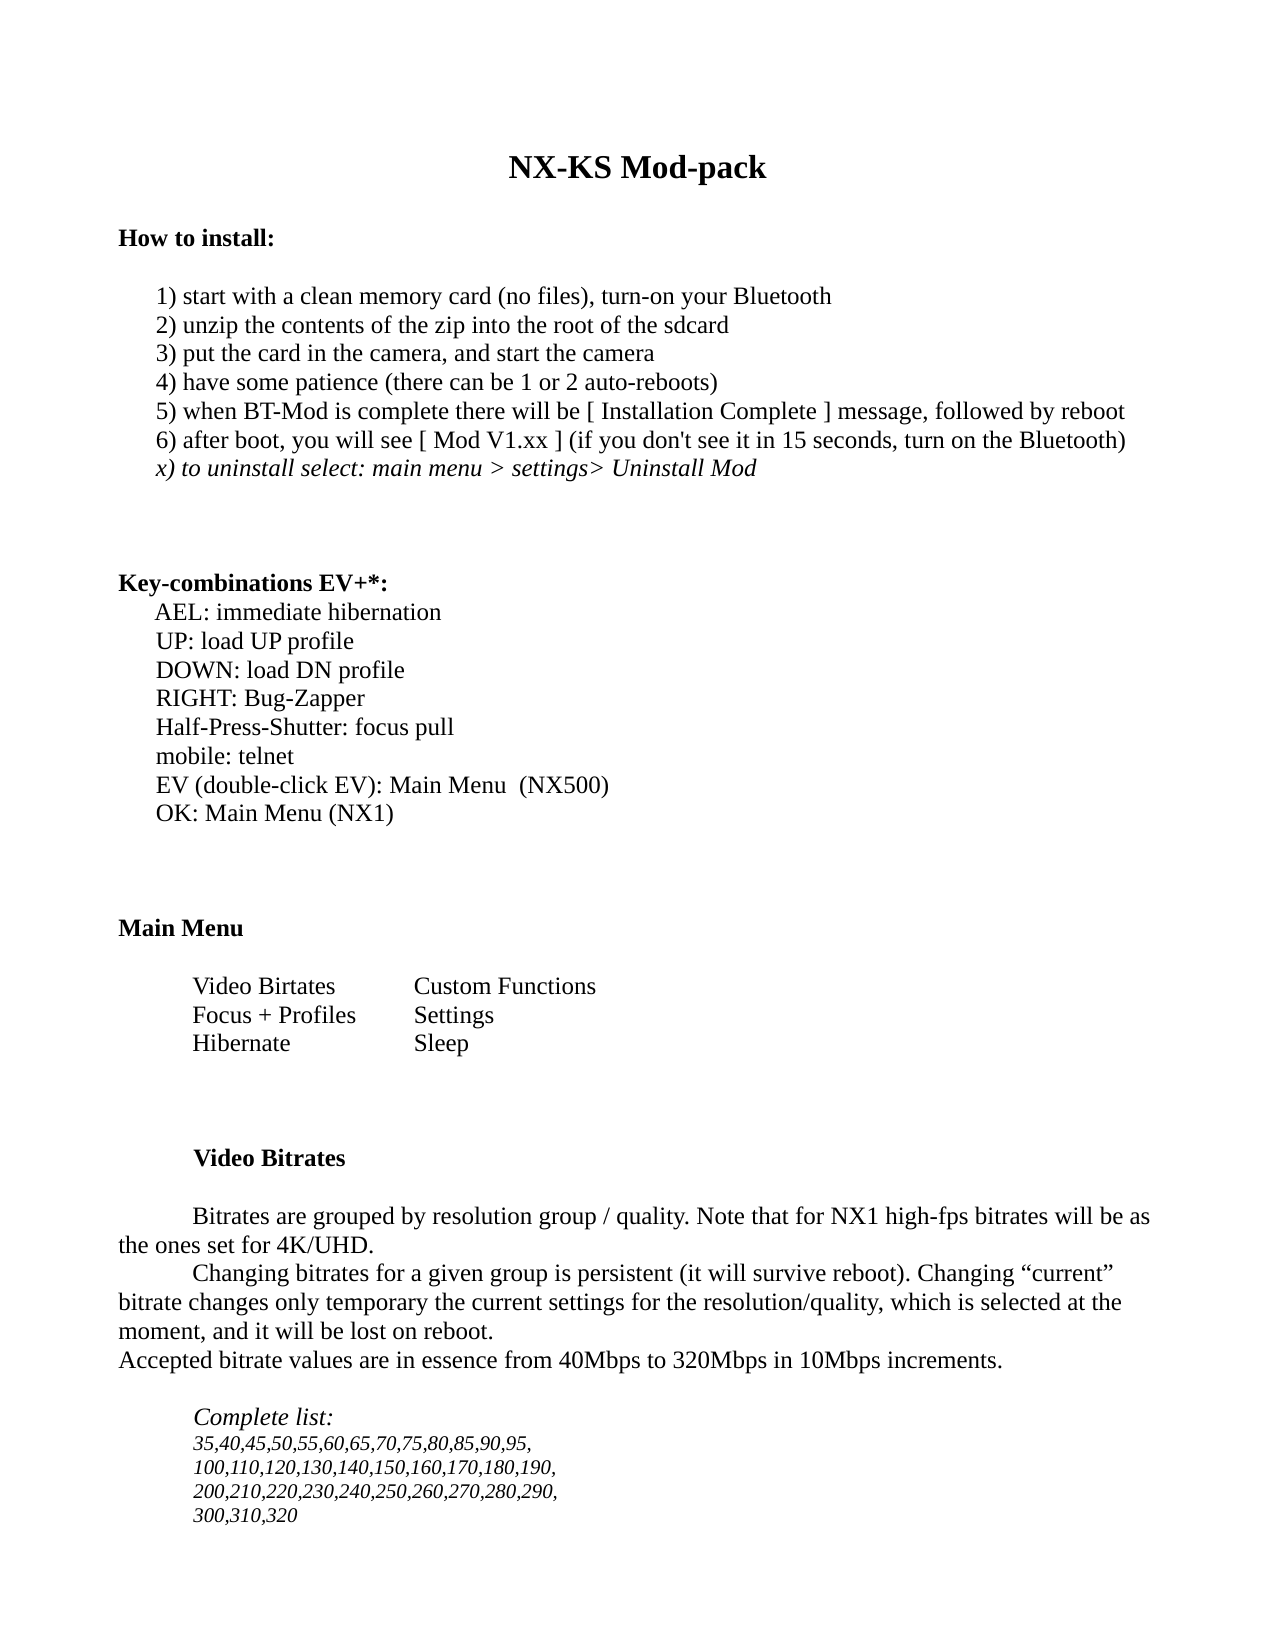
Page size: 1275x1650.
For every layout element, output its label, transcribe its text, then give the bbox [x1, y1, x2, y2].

text How to install: [118, 223, 1157, 252]
text 100,110,120,130,140,150,160,170,180,190, [193, 1455, 1157, 1479]
text UP: load UP profile [118, 626, 1157, 655]
text NX-KS Mod-pack [118, 147, 1157, 185]
text 200,210,220,230,240,250,260,270,280,290, [193, 1479, 1157, 1503]
text Bitrates are grouped by resolution group / quality. Note that for NX1 high-fps bitrates will be as the ones set for 4K/UHD. [118, 1201, 1157, 1258]
text 4) have some patience (there can be 1 or 2 auto-reboots) [118, 367, 1157, 396]
text OK: Main Menu (NX1) [118, 798, 1157, 827]
text Complete list: [193, 1402, 1157, 1431]
text EV (double-click EV): Main Menu (NX500) [118, 770, 1157, 798]
text Accepted bitrate values are in essence from 40Mbps to 320Mbps in 10Mbps increments. [118, 1345, 1157, 1373]
text Video Birtates Custom Functions [118, 971, 1157, 1000]
text Main Menu [118, 913, 1157, 942]
text mobile: telnet [118, 741, 1157, 770]
text RIGHT: Bug-Zapper [118, 683, 1157, 712]
text AEL: immediate hibernation [118, 597, 1157, 626]
text 6) after boot, you will see [ Mod V1.xx ] (if you don't see it in 15 seconds, turn on the Bluetooth) [118, 425, 1157, 453]
text 1) start with a clean memory card (no files), turn-on your Bluetooth [118, 281, 1157, 310]
text Focus + Profiles Settings [118, 1000, 1157, 1028]
text Changing bitrates for a given group is persistent (it will survive reboot). Changing “current” bitrate changes only temporary the current settings for the resolution/quality, which is selected at the moment, and it will be lost on reboot. [118, 1258, 1157, 1345]
text x) to uninstall select: main menu > settings> Uninstall Mod [118, 453, 1157, 482]
text Key-combinations EV+*: [118, 568, 1157, 597]
text Hibernate Sleep [118, 1028, 1157, 1057]
text Video Bitrates [193, 1143, 1157, 1172]
text 3) put the card in the camera, and start the camera [118, 338, 1157, 367]
text 35,40,45,50,55,60,65,70,75,80,85,90,95, [193, 1431, 1157, 1455]
text Half-Press-Shutter: focus pull [118, 712, 1157, 741]
text 5) when BT-Mod is complete there will be [ Installation Complete ] message, followed by reboot [118, 396, 1157, 425]
text 2) unzip the contents of the zip into the root of the sdcard [118, 310, 1157, 338]
text 300,310,320 [193, 1503, 1157, 1527]
text DOWN: load DN profile [118, 655, 1157, 683]
